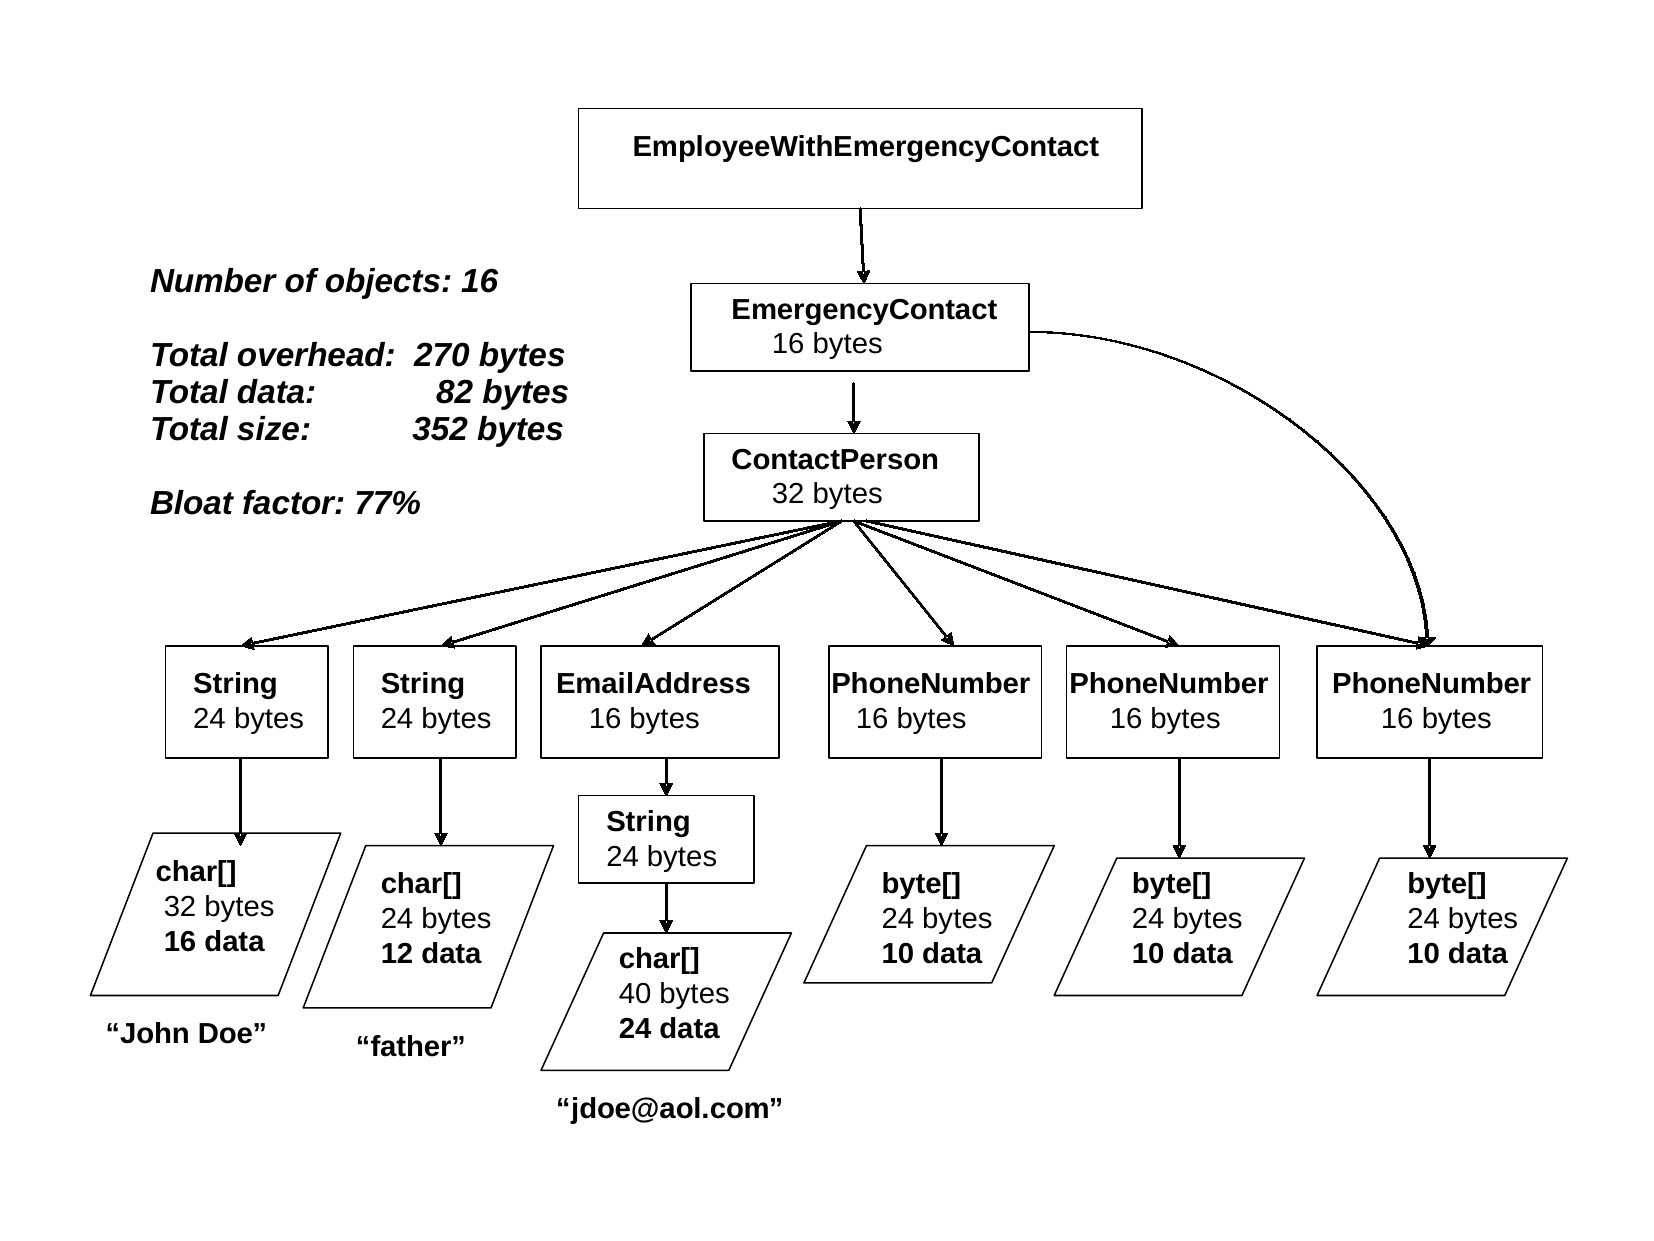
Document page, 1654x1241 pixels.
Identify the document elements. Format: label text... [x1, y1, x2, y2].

text_box 16 bytes [855, 702, 967, 735]
text_box [434, 757, 448, 844]
text_box 16 bytes [1109, 702, 1221, 735]
text_box 32 bytes [163, 889, 275, 923]
text_box byte[] [1131, 867, 1212, 901]
text_box [935, 757, 948, 844]
text_box byte[] [881, 867, 962, 901]
text_box 24 bytes [380, 902, 492, 935]
text_box [847, 382, 861, 434]
text_box [857, 207, 870, 284]
text_box [1423, 757, 1436, 857]
text_box “ [355, 1029, 370, 1063]
text_box [234, 834, 247, 846]
text_box 16 data [163, 924, 265, 958]
text_box byte[] [1407, 867, 1487, 901]
text_box father [370, 1029, 451, 1063]
text_box [1173, 757, 1186, 857]
text_box 16 bytes [588, 702, 700, 735]
text_box 24 bytes [1407, 902, 1519, 935]
text_box PhoneNumber [831, 667, 1031, 701]
text_box 16 bytes [1380, 702, 1492, 735]
text_box [240, 519, 843, 650]
text_box Number of objects: 16 Total overhead: 270 bytes Total data: 82 bytes Total size: 352 bytes Bloat factor: 77% [150, 262, 601, 563]
text_box 24 bytes [1131, 902, 1243, 935]
text_box ” [768, 1092, 784, 1125]
text_box char[] [618, 942, 700, 975]
text_box [852, 519, 1180, 648]
text_box 24 bytes [380, 702, 492, 735]
text_box ” [252, 1017, 268, 1050]
text_box 24 bytes [606, 839, 718, 873]
text_box 16 bytes [771, 327, 900, 361]
text_box ” [451, 1029, 467, 1063]
text_box 10 data [1131, 937, 1233, 970]
text_box EmergencyContact [731, 292, 998, 326]
text_box 24 bytes [881, 902, 993, 935]
text_box 24 bytes [193, 702, 305, 735]
text_box PhoneNumber [1332, 667, 1532, 701]
text_box char[] [380, 867, 462, 901]
text_box [659, 757, 673, 796]
text_box 10 data [1407, 937, 1508, 970]
text_box 32 bytes [771, 477, 883, 511]
text_box 24 data [618, 1012, 720, 1045]
text_box “ [105, 1017, 120, 1050]
text_box 12 data [380, 937, 482, 970]
text_box ContactPerson [731, 442, 940, 476]
text_box char[] [155, 855, 237, 888]
text_box 10 data [881, 937, 983, 970]
text_box [865, 331, 1436, 650]
text_box PhoneNumber [1069, 667, 1269, 701]
text_box EmailAddress [556, 667, 751, 701]
text_box [659, 882, 673, 932]
text_box jdoe@aol.com [570, 1092, 768, 1125]
text_box String [380, 667, 466, 701]
text_box String [606, 805, 691, 838]
text_box 40 bytes [618, 977, 730, 1010]
text_box “ [556, 1092, 570, 1125]
text_box John Doe [120, 1017, 252, 1050]
text_box EmployeeWithEmergencyContact [632, 130, 1101, 164]
text_box String [193, 667, 278, 701]
